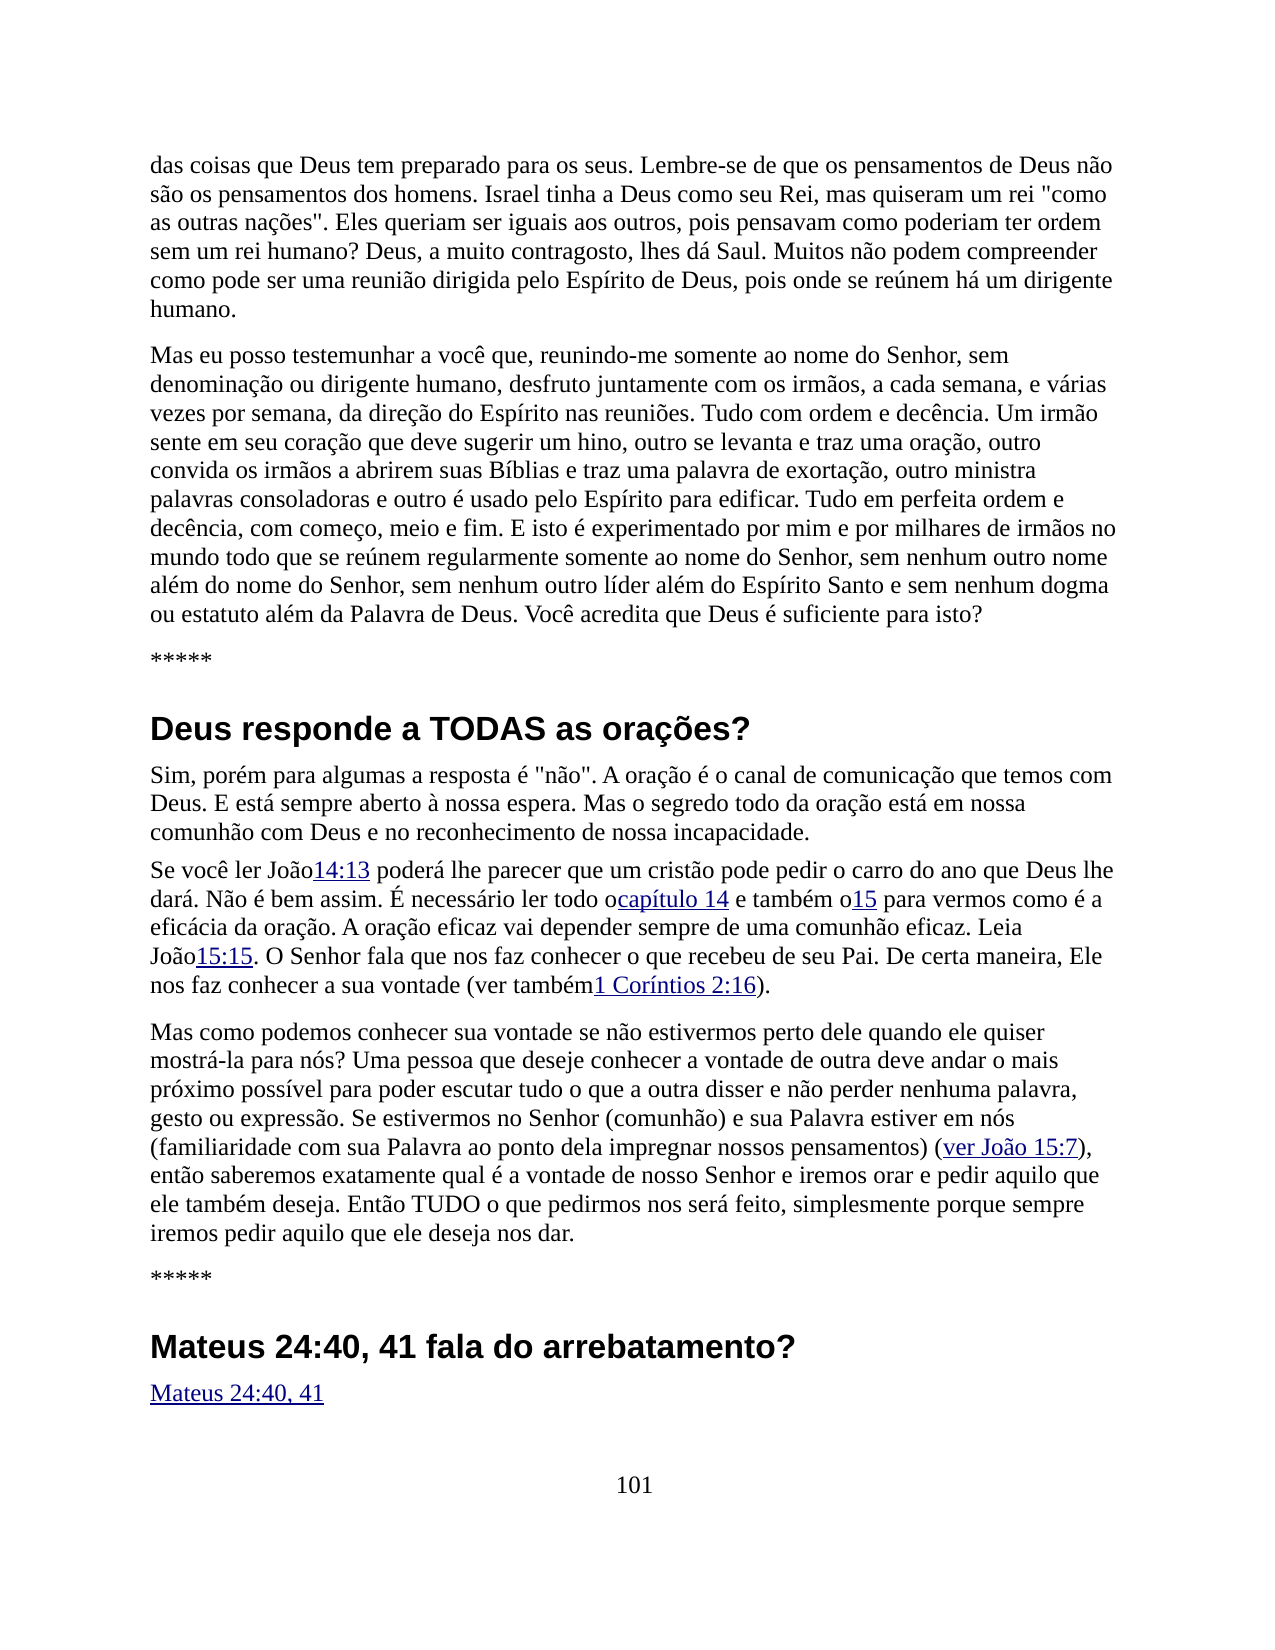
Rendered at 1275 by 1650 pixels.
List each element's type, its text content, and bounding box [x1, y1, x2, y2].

subtitle Mateus 24:40, 41 fala do arrebatamento? [150, 1327, 1125, 1366]
text das coisas que Deus tem preparado para os seus. Lembre-se de que os pensamentos de Deus não são os pensamentos dos homens. Israel tinha a Deus como seu Rei, mas quiseram um rei "como as outras nações". Eles queriam ser iguais aos outros, pois pensavam como poderiam ter ordem sem um rei humano? Deus, a muito contragosto, lhes dá Saul. Muitos não podem compreender como pode ser uma reunião dirigida pelo Espírito de Deus, pois onde se reúnem há um dirigente humano. [150, 150, 1125, 322]
text Sim, porém para algumas a resposta é "não". A oração é o canal de comunicação que temos com Deus. E está sempre aberto à nossa espera. Mas o segredo todo da oração está em nossa comunhão com Deus e no reconhecimento de nossa incapacidade. [150, 760, 1125, 846]
text Mas eu posso testemunhar a você que, reunindo-me somente ao nome do Senhor, sem denominação ou dirigente humano, desfruto juntamente com os irmãos, a cada semana, e várias vezes por semana, da direção do Espírito nas reuniões. Tudo com ordem e decência. Um irmão sente em seu coração que deve sugerir um hino, outro se levanta e traz uma oração, outro convida os irmãos a abrirem suas Bíblias e traz uma palavra de exortação, outro ministra palavras consoladoras e outro é usado pelo Espírito para edificar. Tudo em perfeita ordem e decência, com começo, meio e fim. E isto é experimentado por mim e por milhares de irmãos no mundo todo que se reúnem regularmente somente ao nome do Senhor, sem nenhum outro nome além do nome do Senhor, sem nenhum outro líder além do Espírito Santo e sem nenhum dogma ou estatuto além da Palavra de Deus. Você acredita que Deus é suficiente para isto? [150, 340, 1125, 628]
text Se você ler João14:13 poderá lhe parecer que um cristão pode pedir o carro do ano que Deus lhe dará. Não é bem assim. É necessário ler todo ocapítulo 14 e também o15 para vermos como é a eficácia da oração. A oração eficaz vai depender sempre de uma comunhão eficaz. Leia João15:15. O Senhor fala que nos faz conhecer o que recebeu de seu Pai. De certa maneira, Ele nos faz conhecer a sua vontade (ver também1 Coríntios 2:16). [150, 855, 1125, 999]
subtitle Deus responde a TODAS as orações? [150, 708, 1125, 747]
text ***** [150, 1264, 1125, 1293]
text Mateus 24:40, 41 [150, 1378, 1125, 1407]
text ***** [150, 646, 1125, 674]
text Mas como podemos conhecer sua vontade se não estivermos perto dele quando ele quiser mostrá-la para nós? Uma pessoa que deseje conhecer a vontade de outra deve andar o mais próximo possível para poder escutar tudo o que a outra disser e não perder nenhuma palavra, gesto ou expressão. Se estivermos no Senhor (comunhão) e sua Palavra estiver em nós (familiaridade com sua Palavra ao ponto dela impregnar nossos pensamentos) (ver João 15:7), então saberemos exatamente qual é a vontade de nosso Senhor e iremos orar e pedir aquilo que ele também deseja. Então TUDO o que pedirmos nos será feito, simplesmente porque sempre iremos pedir aquilo que ele deseja nos dar. [150, 1017, 1125, 1247]
